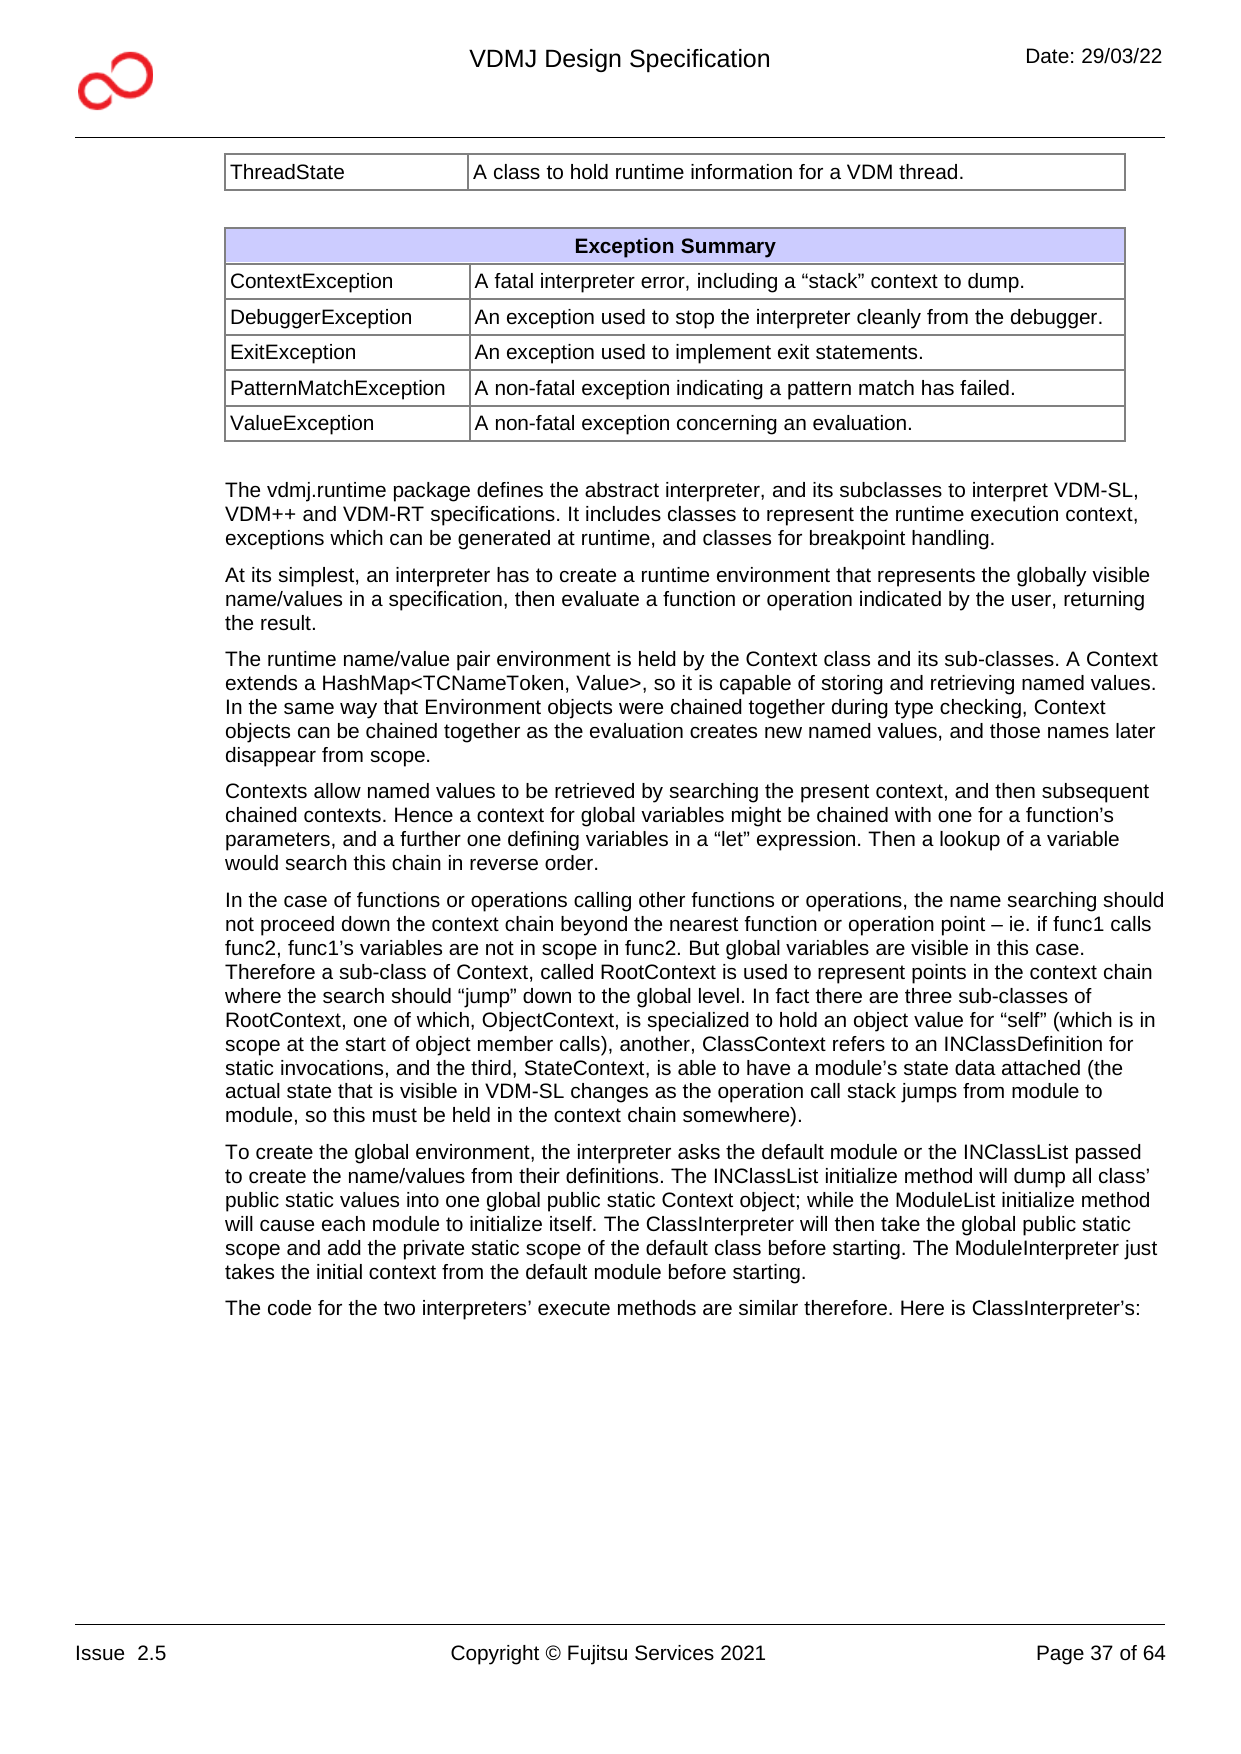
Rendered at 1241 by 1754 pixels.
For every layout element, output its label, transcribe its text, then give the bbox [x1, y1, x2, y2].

picture [78, 44, 153, 120]
table_cell An exception used to implement exit statements. [471, 336, 1124, 369]
table_cell ExitException [226, 336, 469, 369]
text The code for the two interpreters’ execute methods are similar therefore. Here is ClassInterpreter’s: [225, 1296, 1165, 1320]
text Contexts allow named values to be retrieved by searching the present context, and then subsequent chained contexts. Hence a context for global variables might be chained with one for a function’s parameters, and a further one defining variables in a “let” expression. Then a lookup of a variable would search this chain in reverse order. [225, 780, 1165, 876]
table_cell ValueException [226, 407, 469, 440]
table_cell DebuggerException [226, 300, 469, 333]
table_cell PatternMatchException [226, 371, 469, 404]
table_cell A class to hold runtime information for a VDM thread. [469, 155, 1124, 188]
table_cell ContextException [226, 265, 469, 298]
table_cell A fatal interpreter error, including a “stack” context to dump. [471, 265, 1124, 298]
text The runtime name/value pair environment is held by the Context class and its sub-classes. A Context extends a HashMap<TCNameToken, Value>, so it is capable of storing and retrieving named values. In the same way that Environment objects were chained together during type checking, Context objects can be chained together as the evaluation creates new named values, and those names later disappear from scope. [225, 647, 1165, 767]
text To create the global environment, the interpreter asks the default module or the INClassList passed to create the name/values from their definitions. The INClassList initialize method will dump all class’ public static values into one global public static Context object; while the ModuleList initialize method will cause each module to initialize itself. The ClassInterpreter will then take the global public static scope and add the private static scope of the default class before starting. The ModuleInterpreter just takes the initial context from the default module before starting. [225, 1140, 1165, 1284]
text The vdmj.runtime package defines the abstract interpreter, and its subclasses to interpret VDM-SL, VDM++ and VDM-RT specifications. It includes classes to represent the runtime execution context, exceptions which can be generated at runtime, and classes for breakpoint handling. [225, 479, 1165, 551]
text At its simplest, an interpreter has to create a runtime environment that represents the globally visible name/values in a specification, then evaluate a function or operation indicated by the user, returning the result. [225, 563, 1165, 635]
table_cell ThreadState [226, 155, 467, 188]
table_header Exception Summary [226, 229, 1124, 262]
text In the case of functions or operations calling other functions or operations, the name searching should not proceed down the context chain beyond the nearest function or operation point – ie. if func1 calls func2, func1’s variables are not in scope in func2. But global variables are visible in this case. Therefore a sub-class of Context, called RootContext is used to represent points in the context chain where the search should “jump” down to the global level. In fact there are three sub-classes of RootContext, one of which, ObjectContext, is specialized to hold an object value for “self” (which is in scope at the start of object member calls), another, ClassContext refers to an INClassDefinition for static invocations, and the third, StateContext, is able to have a module’s state data attached (the actual state that is visible in VDM-SL changes as the operation call stack jumps from module to module, so this must be held in the context chain somewhere). [225, 888, 1165, 1128]
table_cell A non-fatal exception indicating a pattern match has failed. [471, 371, 1124, 404]
table_cell An exception used to stop the interpreter cleanly from the debugger. [471, 300, 1124, 333]
table_cell A non-fatal exception concerning an evaluation. [471, 407, 1124, 440]
